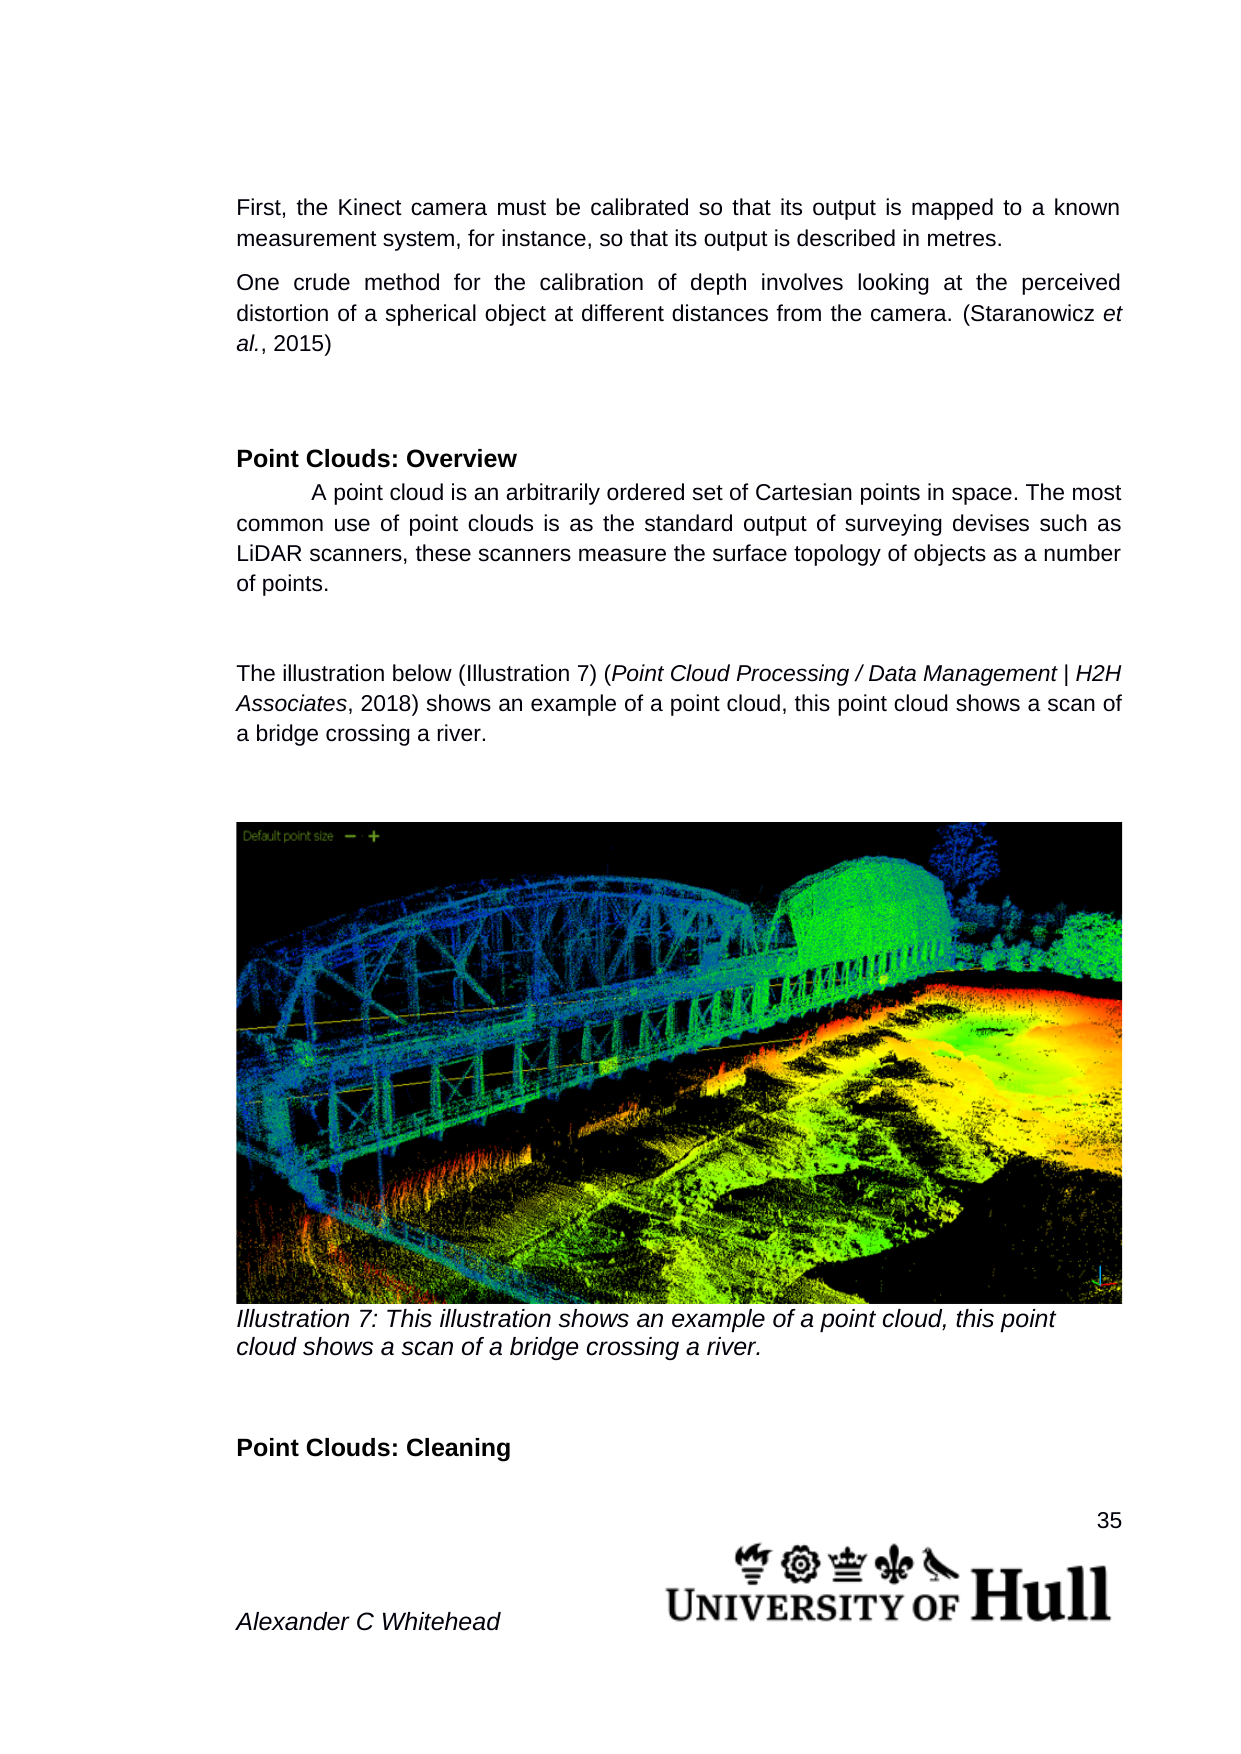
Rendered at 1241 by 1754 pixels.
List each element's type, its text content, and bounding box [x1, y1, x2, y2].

text A point cloud is an arbitrarily ordered set of Cartesian points in space. The most common use of point clouds is as the standard output of surveying devises such as LiDAR scanners, these scanners measure the surface topology of objects as a number of points. [236, 479, 1122, 596]
picture [518, 1028, 533, 1035]
text Illustration 7: This illustration shows an example of a point cloud, this point cloud shows a scan of a bridge crossing a river. [236, 1304, 1122, 1361]
picture [540, 964, 547, 976]
picture [659, 913, 665, 925]
picture [295, 1069, 300, 1077]
picture [647, 996, 660, 1002]
picture [467, 1030, 481, 1046]
picture [632, 915, 661, 982]
picture [672, 991, 682, 995]
picture [669, 973, 677, 986]
picture [671, 997, 679, 1003]
picture [246, 1095, 274, 1111]
subtitle Point Clouds: Cleaning [236, 1433, 1122, 1462]
text First, the Kinect camera must be calibrated so that its output is mapped to a known measurement system, for instance, so that its output is described in metres. [236, 194, 1122, 251]
picture [706, 932, 722, 950]
picture [524, 977, 532, 982]
picture [630, 983, 643, 996]
picture [293, 1052, 317, 1067]
picture [423, 1048, 430, 1055]
picture [375, 1060, 386, 1067]
text One crude method for the calibration of depth involves looking at the perceived distortion of a spherical object at different distances from the camera. (Staranowicz et al., 2015)⁠ [236, 269, 1122, 356]
picture [659, 1533, 1119, 1631]
picture [262, 1069, 271, 1078]
picture [277, 1091, 287, 1096]
picture [704, 916, 712, 926]
picture [611, 992, 623, 1002]
picture [573, 938, 600, 992]
picture [677, 978, 683, 988]
picture [497, 1030, 516, 1044]
picture [285, 1149, 294, 1156]
picture [255, 1111, 265, 1120]
picture [700, 898, 715, 908]
text The illustration below (Illustration 7) (Point Cloud Processing / Data Management | H2H Associates, 2018)⁠ shows an example of a point cloud, this point cloud shows a scan of a bridge crossing a river. [236, 659, 1122, 746]
picture [628, 915, 634, 925]
picture [664, 887, 680, 903]
picture [314, 1043, 359, 1068]
subtitle Point Clouds: Overview [236, 444, 1122, 473]
picture [273, 1136, 280, 1142]
picture [269, 1076, 277, 1082]
picture [690, 898, 700, 904]
picture [236, 822, 1123, 1304]
picture [325, 1071, 332, 1078]
picture [624, 1004, 632, 1012]
